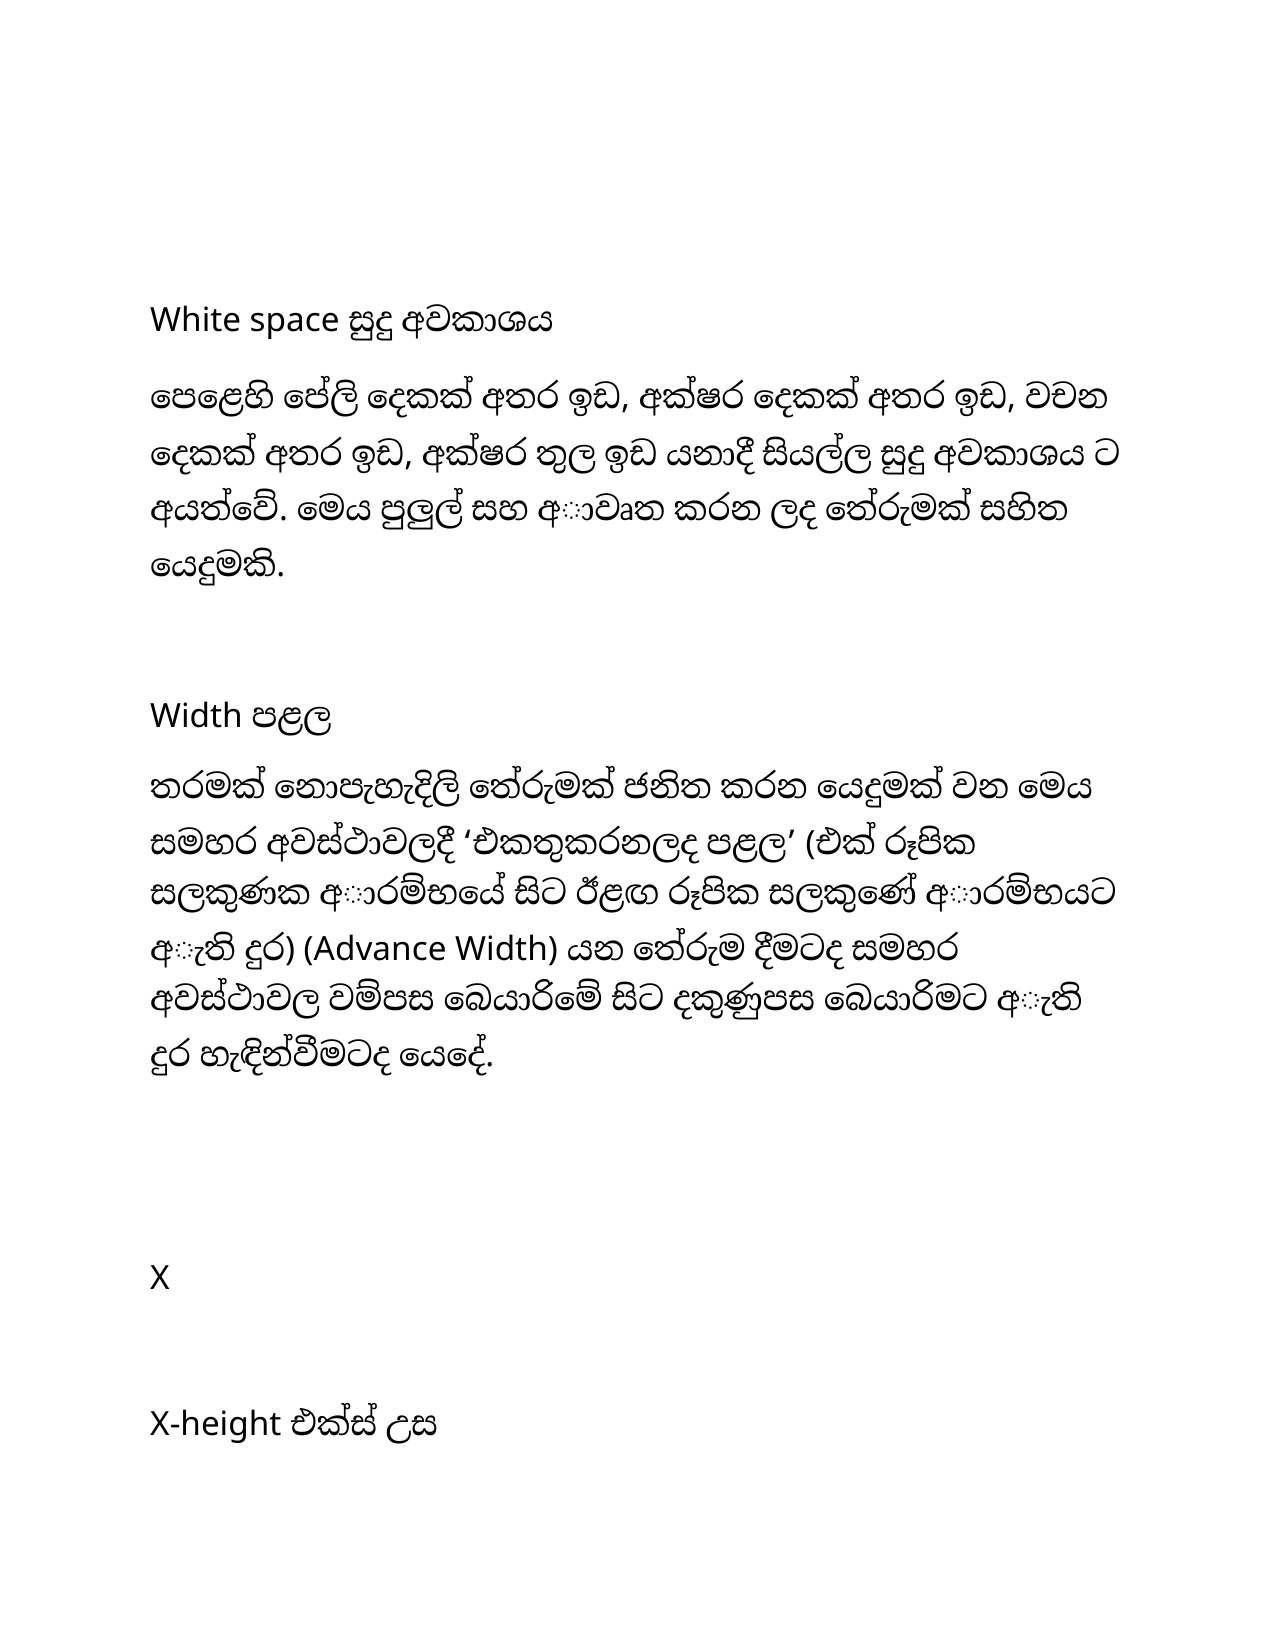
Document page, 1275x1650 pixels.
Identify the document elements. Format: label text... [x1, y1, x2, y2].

text X [150, 1254, 1125, 1299]
text X-height එක්ස් උස [150, 1400, 1125, 1449]
text තරමක් නොපැහැදිලි තේරුමක් ජනිත කරන යෙදුමක් වන මෙය සමහර අවස්ථාවලදී ‘එකතුකරනලද පළල’ (එක් රූපික සලකුණක අාරම්භයේ සිට ඊළඟ රූපික සලකුණේ අාරම්භයට අැති දුර) (Advance Width) යන තේරුම දීමටද සමහර අවස්ථාවල වම්පස බෙයාරිමේ සිට දකුණුපස බෙයාරිමට අැති දුර හැඳින්වීමටද යෙදේ. [150, 769, 1125, 1080]
text White space සුදු අවකාශය [150, 296, 1125, 345]
text පෙළෙහි පේලි දෙකක් අතර ඉඩ, අක්ෂර දෙකක් අතර ඉඩ, වචන දෙකක් අතර ඉඩ, අක්ෂර තුල ඉඩ යනාදී සියල්ල සුදු අවකාශය ට අයත්වේ. මෙය පුලුල් සහ අාවෘත කරන ලද තේරුමක් සහිත යෙදුමකි. [150, 373, 1125, 590]
text Width පළල [150, 691, 1125, 741]
